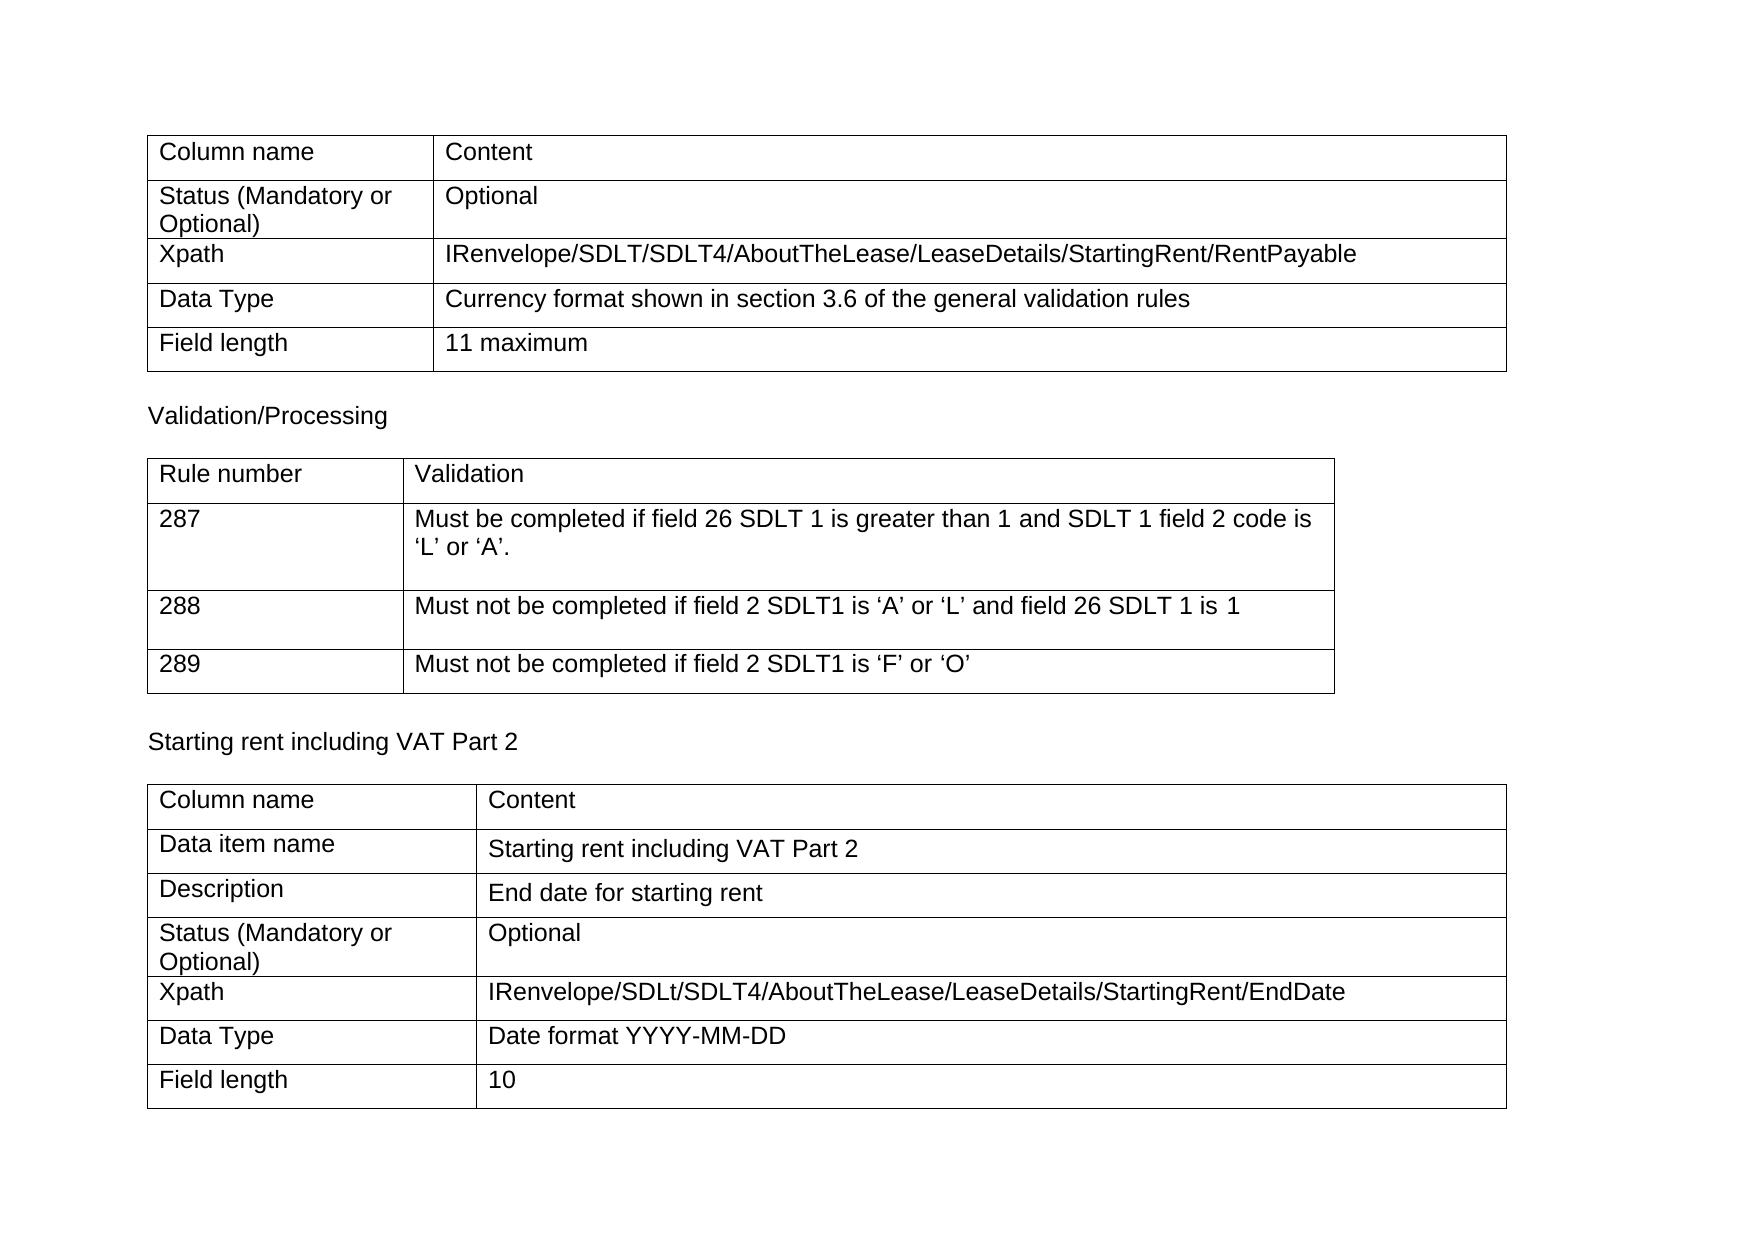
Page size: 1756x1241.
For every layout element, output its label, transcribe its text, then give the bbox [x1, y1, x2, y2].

table_cell Currency format shown in section 3.6 of the general validation rules [434, 284, 1506, 327]
table_cell Xpath [148, 977, 476, 1020]
subtitle Starting rent including VAT Part 2 [148, 727, 1515, 755]
table_cell Xpath [148, 239, 433, 282]
table_cell IRenvelope/SDLt/SDLT4/AboutTheLease/LeaseDetails/StartingRent/EndDate [477, 977, 1506, 1020]
table_cell Data Type [148, 1021, 476, 1064]
table_header Column name [148, 136, 433, 180]
table_header Content [434, 136, 1506, 180]
table_cell 287 [148, 504, 403, 590]
table_cell Field length [148, 328, 433, 371]
table_cell 10 [477, 1065, 1506, 1108]
table_cell Optional [477, 918, 1506, 976]
table_cell Data Type [148, 284, 433, 327]
table_cell Must be completed if field 26 SDLT 1 is greater than 1 and SDLT 1 field 2 code is ‘L’ or ‘A’. [404, 504, 1334, 590]
table_cell Starting rent including VAT Part 2 [477, 830, 1506, 873]
table_cell Optional [434, 181, 1506, 238]
table_cell 289 [148, 650, 403, 693]
table_cell End date for starting rent [477, 874, 1506, 917]
table_cell Must not be completed if field 2 SDLT1 is ‘A’ or ‘L’ and field 26 SDLT 1 is 1 [404, 591, 1334, 648]
table_cell Must not be completed if field 2 SDLT1 is ‘F’ or ‘O’ [404, 650, 1334, 693]
table_cell Status (Mandatory or Optional) [148, 181, 433, 238]
table_cell 288 [148, 591, 403, 648]
table_header Rule number [148, 459, 403, 503]
table_header Validation [404, 459, 1334, 503]
table_cell 11 maximum [434, 328, 1506, 371]
table_cell Data item name [148, 830, 476, 873]
table_cell Status (Mandatory or Optional) [148, 918, 476, 976]
table_cell IRenvelope/SDLT/SDLT4/AboutTheLease/LeaseDetails/StartingRent/RentPayable [434, 239, 1506, 282]
table_cell Field length [148, 1065, 476, 1108]
table_header Content [477, 785, 1506, 828]
table_header Column name [148, 785, 476, 828]
table_cell Date format YYYY-MM-DD [477, 1021, 1506, 1064]
text Validation/Processing [148, 401, 1515, 429]
table_cell Description [148, 874, 476, 917]
